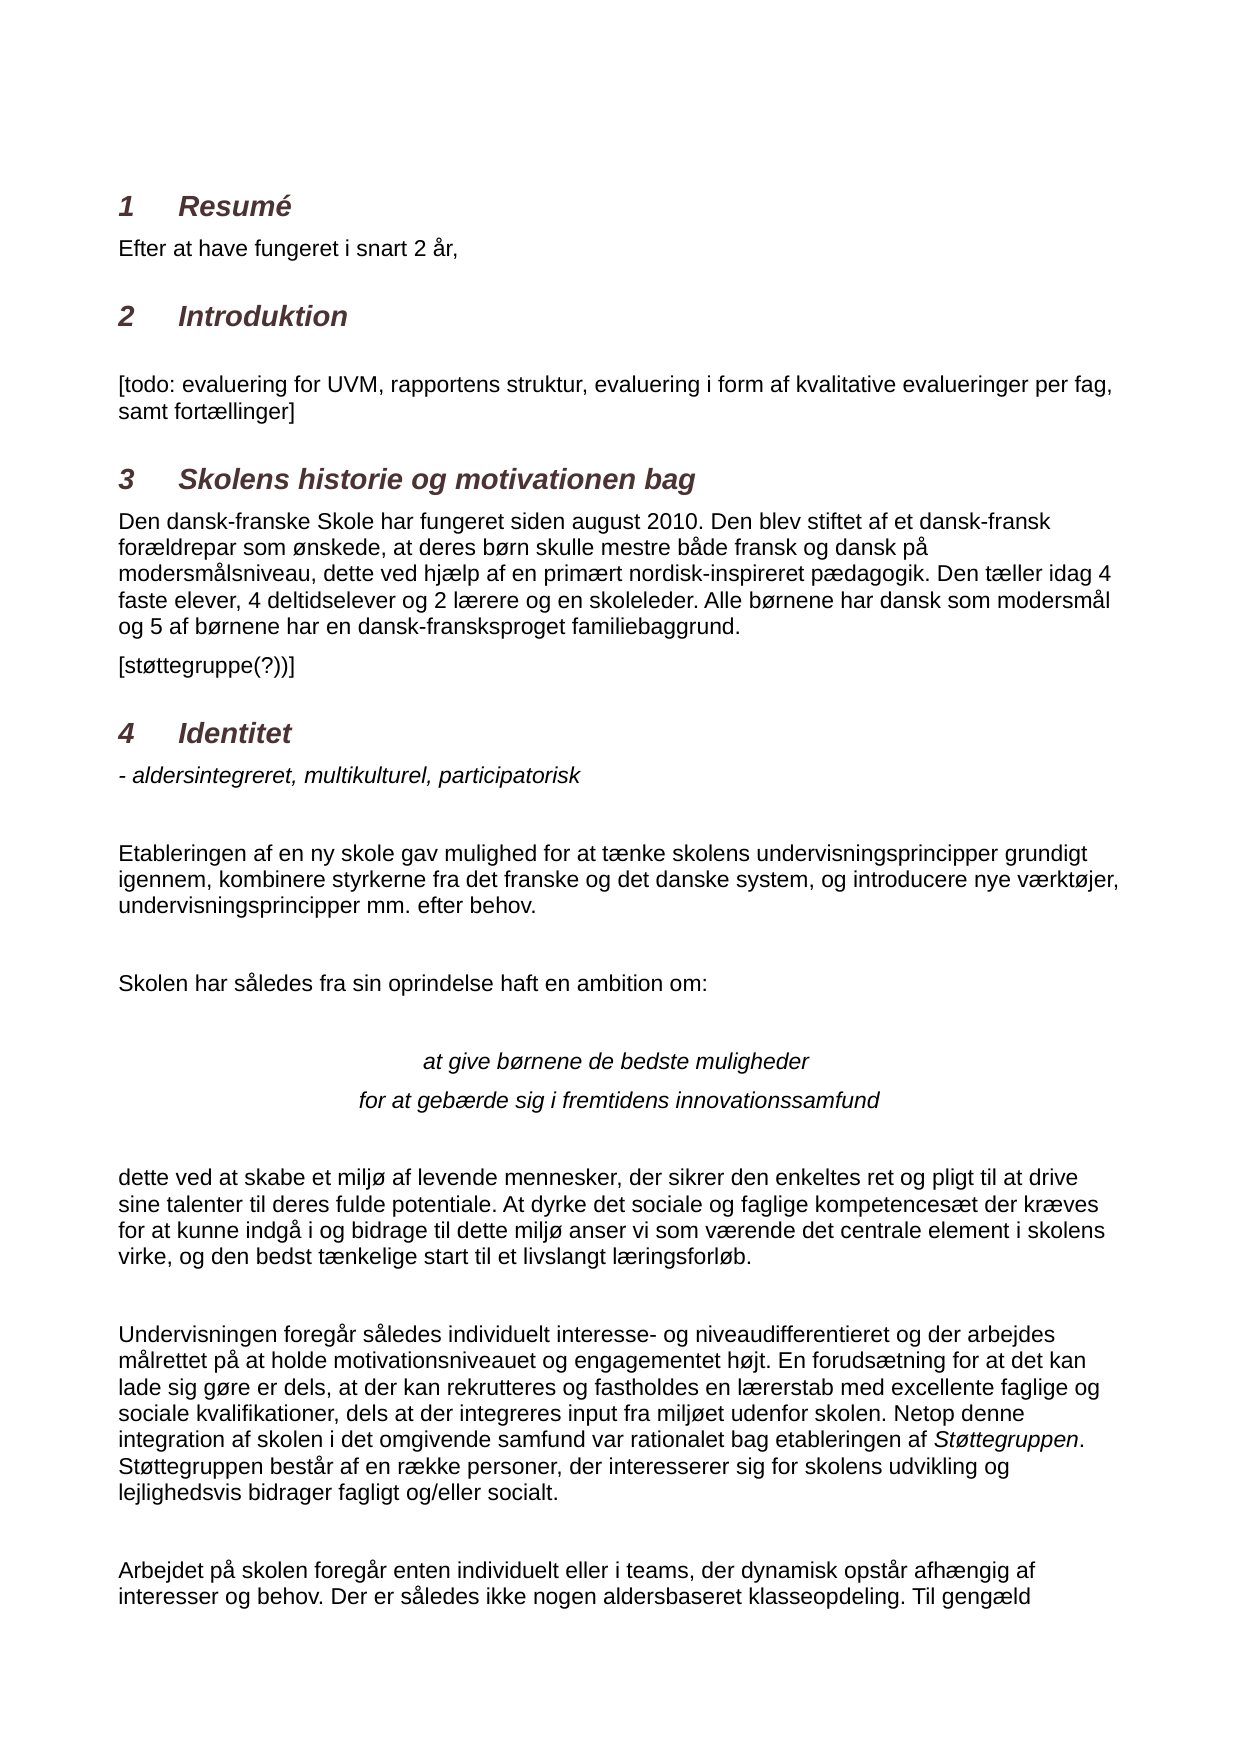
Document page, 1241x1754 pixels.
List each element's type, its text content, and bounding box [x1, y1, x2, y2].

text Undervisningen foregår således individuelt interesse- og niveaudifferentieret og der arbejdes målrettet på at holde motivationsniveauet og engagementet højt. En forudsætning for at det kan lade sig gøre er dels, at der kan rekrutteres og fastholdes en lærerstab med excellente faglige og sociale kvalifikationer, dels at der integreres input fra miljøet udenfor skolen. Netop denne integration af skolen i det omgivende samfund var rationalet bag etableringen af Støttegruppen. Støttegruppen består af en række personer, der interesserer sig for skolens udvikling og lejlighedsvis bidrager fagligt og/eller socialt. [118, 1321, 1122, 1506]
text Skolen har således fra sin oprindelse haft en ambition om: [118, 970, 1122, 996]
text Den dansk-franske Skole har fungeret siden august 2010. Den blev stiftet af et dansk-fransk forældrepar som ønskede, at deres børn skulle mestre både fransk og dansk på modersmålsniveau, dette ved hjælp af en primært nordisk-inspireret pædagogik. Den tæller idag 4 faste elever, 4 deltidselever og 2 lærere og en skoleleder. Alle børnene har dansk som modersmål og 5 af børnene har en dansk-fransksproget familiebaggrund. [118, 508, 1122, 639]
text for at gebærde sig i fremtidens innovationssamfund [118, 1087, 1122, 1113]
text dette ved at skabe et miljø af levende mennesker, der sikrer den enkeltes ret og pligt til at drive sine talenter til deres fulde potentiale. At dyrke det sociale og faglige kompetencesæt der kræves for at kunne indgå i og bidrage til dette miljø anser vi som værende det centrale element i skolens virke, og den bedst tænkelige start til et livslangt læringsforløb. [118, 1164, 1122, 1270]
text [støttegruppe(?))] [118, 652, 1122, 678]
text Arbejdet på skolen foregår enten individuelt eller i teams, der dynamisk opstår afhængig af interesser og behov. Der er således ikke nogen aldersbaseret klasseopdeling. Til gengæld [118, 1557, 1122, 1609]
text Efter at have fungeret i snart 2 år, [118, 235, 1122, 262]
subtitle Skolens historie og motivationen bag [118, 462, 1122, 495]
subtitle Identitet [118, 716, 1122, 749]
text [todo: evaluering for UVM, rapportens struktur, evaluering i form af kvalitative evalueringer per fag, samt fortællinger] [118, 345, 1122, 424]
text Etableringen af en ny skole gav mulighed for at tænke skolens undervisningsprincipper grundigt igennem, kombinere styrkerne fra det franske og det danske system, og introducere nye værktøjer, undervisningsprincipper mm. efter behov. [118, 839, 1122, 919]
text at give børnene de bedste muligheder [118, 1048, 1122, 1074]
subtitle Resumé [118, 189, 1122, 223]
text - aldersintegreret, multikulturel, participatorisk [118, 762, 1122, 788]
subtitle Introduktion [118, 299, 1122, 333]
